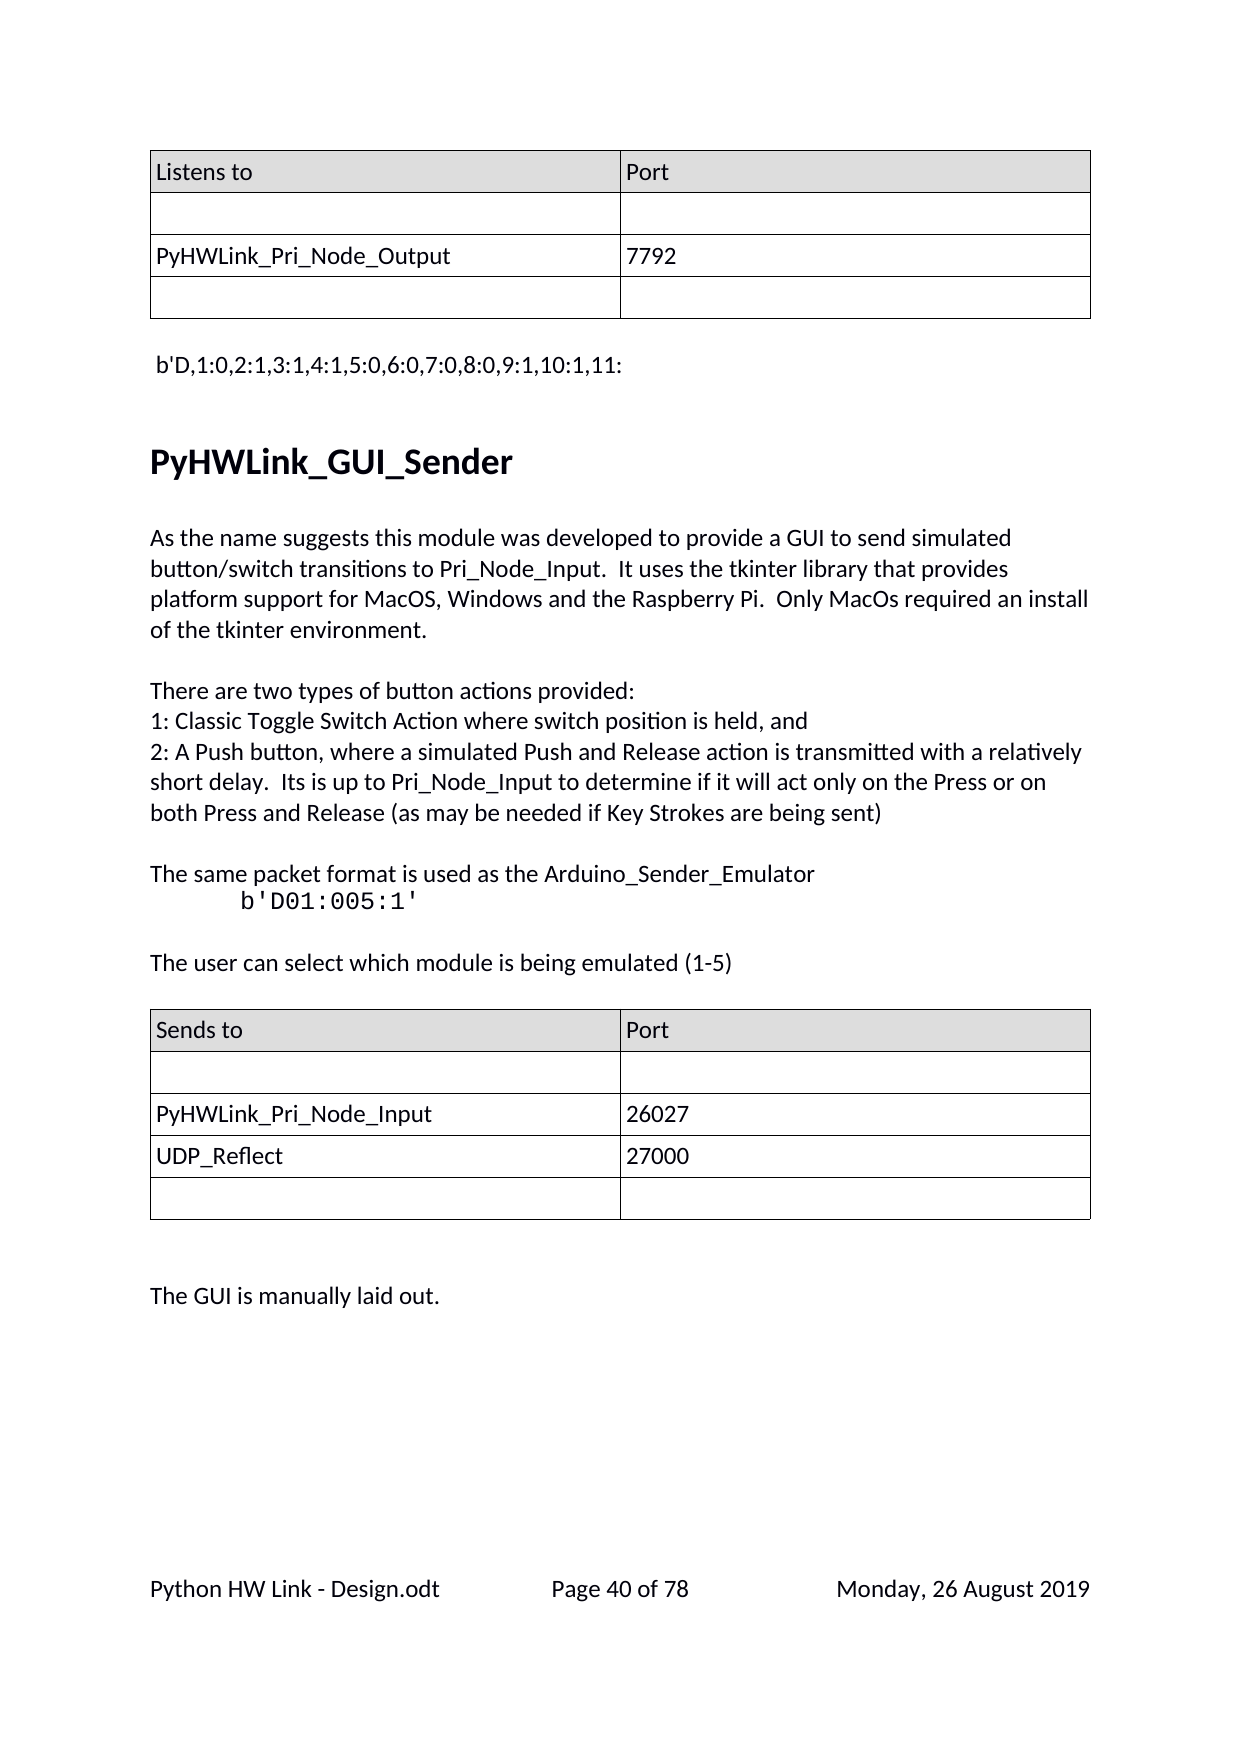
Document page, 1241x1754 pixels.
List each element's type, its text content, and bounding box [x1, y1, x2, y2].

text The GUI is manually laid out. [150, 1280, 1090, 1311]
table_cell [151, 277, 620, 318]
text 1: Classic Toggle Switch Action where switch position is held, and [150, 705, 1090, 736]
table_header Port [621, 1010, 1090, 1051]
table_cell 7792 [621, 235, 1090, 276]
text The user can select which module is being emulated (1-5) [150, 947, 1090, 978]
text There are two types of button actions provided: [150, 675, 1090, 705]
text b'D,1:0,2:1,3:1,4:1,5:0,6:0,7:0,8:0,9:1,10:1,11: [150, 349, 1090, 379]
subtitle PyHWLink_GUI_Sender [150, 438, 1090, 483]
table_cell [621, 277, 1090, 318]
table_cell [621, 1052, 1090, 1093]
table_cell 26027 [621, 1094, 1090, 1135]
text As the name suggests this module was developed to provide a GUI to send simulated button/switch transitions to Pri_Node_Input. It uses the tkinter library that provides platform support for MacOS, Windows and the Raspberry Pi. Only MacOs required an install of the tkinter environment. [150, 522, 1090, 644]
table_header Listens to [151, 151, 620, 192]
table_cell [621, 1178, 1090, 1219]
table_cell PyHWLink_Pri_Node_Output [151, 235, 620, 276]
table_cell [151, 1178, 620, 1219]
table_cell UDP_Reflect [151, 1136, 620, 1177]
table_header Sends to [151, 1010, 620, 1051]
text 2: A Push button, where a simulated Push and Release action is transmitted with a relatively short delay. Its is up to Pri_Node_Input to determine if it will act only on the Press or on both Press and Release (as may be needed if Key Strokes are being sent) [150, 736, 1090, 827]
table_cell [151, 1052, 620, 1093]
table_cell 27000 [621, 1136, 1090, 1177]
table_cell [151, 193, 620, 234]
text b'D01:005:1' [225, 888, 1090, 917]
text The same packet format is used as the Arduino_Sender_Emulator [150, 858, 1090, 888]
table_cell [621, 193, 1090, 234]
table_header Port [621, 151, 1090, 192]
table_cell PyHWLink_Pri_Node_Input [151, 1094, 620, 1135]
